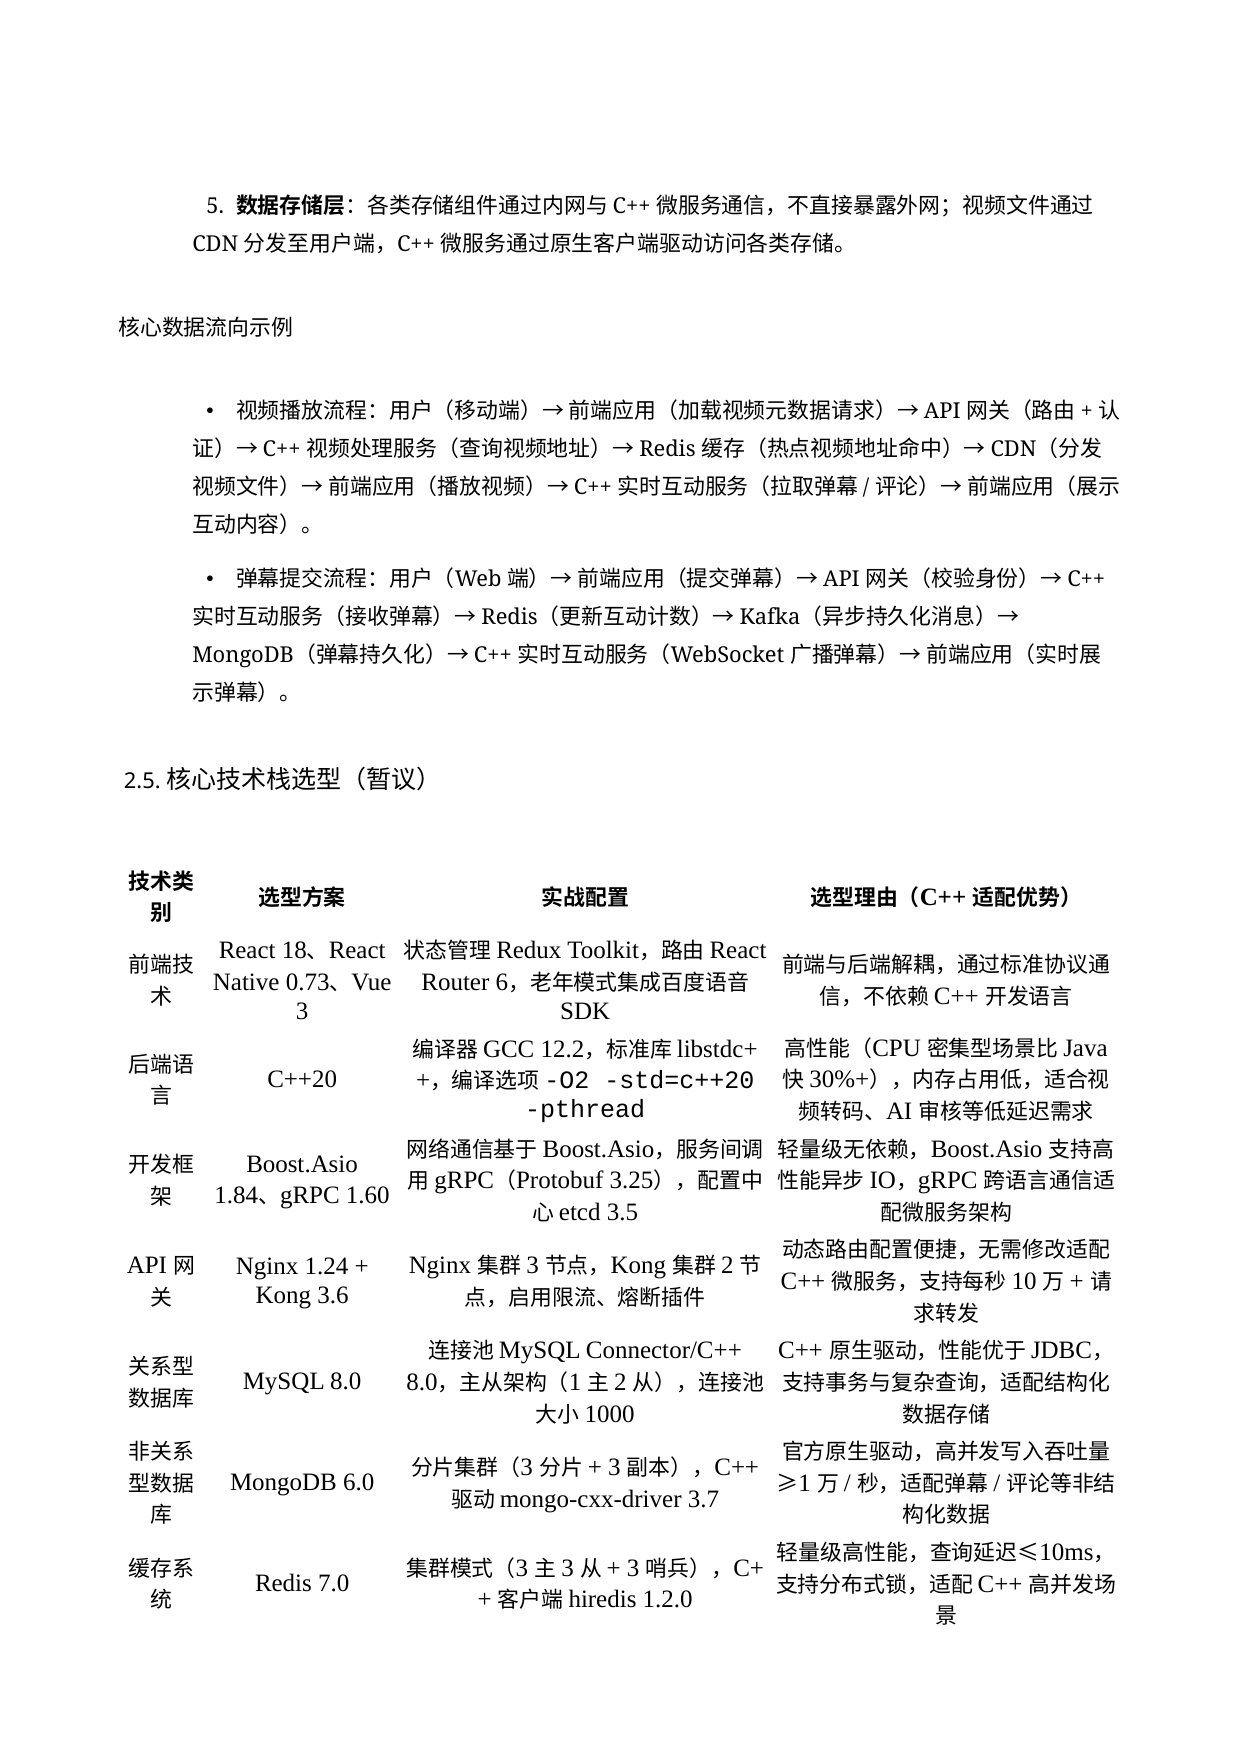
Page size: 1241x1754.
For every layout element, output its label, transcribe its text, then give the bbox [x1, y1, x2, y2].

table_cell 轻量级高性能，查询延迟≤10ms，支持分布式锁，适配 C++ 高并发场景 [770, 1532, 1122, 1633]
table_cell 前端与后端解耦，通过标准协议通信，不依赖 C++ 开发语言 [770, 930, 1122, 1028]
table_header 选型理由（C++ 适配优势） [770, 861, 1122, 930]
table_cell 集群模式（3 主 3 从 + 3 哨兵），C++ 客户端 hiredis 1.2.0 [400, 1532, 770, 1633]
table_cell 分片集群（3 分片 + 3 副本），C++ 驱动 mongo-cxx-driver 3.7 [400, 1431, 770, 1532]
list 弹幕提交流程：用户（Web 端）→ 前端应用（提交弹幕）→ API 网关（校验身份）→ C++ 实时互动服务（接收弹幕）→ Redis（更新互动计数）→ Kafka（异步持久化消息）→ MongoDB（弹幕持久化）→ C++ 实时互动服务（WebSocket 广播弹幕）→ 前端应用（实时展示弹幕）。 [162, 561, 1122, 707]
table_cell 后端语言 [118, 1028, 204, 1129]
table_cell 动态路由配置便捷，无需修改适配 C++ 微服务，支持每秒 10 万 + 请求转发 [770, 1230, 1122, 1330]
table_cell 缓存系统 [118, 1532, 204, 1633]
table_cell 前端技术 [118, 930, 204, 1028]
table_cell 连接池 MySQL Connector/C++ 8.0，主从架构（1 主 2 从），连接池大小 1000 [400, 1330, 770, 1431]
table_cell 轻量级无依赖，Boost.Asio 支持高性能异步 IO，gRPC 跨语言通信适配微服务架构 [770, 1129, 1122, 1229]
subtitle 核心数据流向示例 [118, 309, 1122, 341]
table_cell 官方原生驱动，高并发写入吞吐量≥1 万 / 秒，适配弹幕 / 评论等非结构化数据 [770, 1431, 1122, 1532]
table_header 选型方案 [204, 861, 400, 930]
table_cell 网络通信基于 Boost.Asio，服务间调用 gRPC（Protobuf 3.25），配置中心 etcd 3.5 [400, 1129, 770, 1229]
table_cell MySQL 8.0 [204, 1330, 400, 1431]
table_cell MongoDB 6.0 [204, 1431, 400, 1532]
table_cell 状态管理 Redux Toolkit，路由 React Router 6，老年模式集成百度语音 SDK [400, 930, 770, 1028]
table_header 技术类别 [118, 861, 204, 930]
list 视频播放流程：用户（移动端）→ 前端应用（加载视频元数据请求）→ API 网关（路由 + 认证）→ C++ 视频处理服务（查询视频地址）→ Redis 缓存（热点视频地址命中）→ CDN（分发视频文件）→ 前端应用（播放视频）→ C++ 实时互动服务（拉取弹幕 / 评论）→ 前端应用（展示互动内容）。 [162, 393, 1122, 539]
table_cell C++ 原生驱动，性能优于 JDBC，支持事务与复杂查询，适配结构化数据存储 [770, 1330, 1122, 1431]
table_cell Redis 7.0 [204, 1532, 400, 1633]
table_cell 高性能（CPU 密集型场景比 Java 快 30%+），内存占用低，适合视频转码、AI 审核等低延迟需求 [770, 1028, 1122, 1129]
table_cell 关系型数据库 [118, 1330, 204, 1431]
subtitle 核心技术栈选型（暂议） [118, 759, 1122, 795]
table_cell 非关系型数据库 [118, 1431, 204, 1532]
table_cell Nginx 1.24 + Kong 3.6 [204, 1230, 400, 1330]
table_cell C++20 [204, 1028, 400, 1129]
table_cell Boost.Asio 1.84、gRPC 1.60 [204, 1129, 400, 1229]
table_header 实战配置 [400, 861, 770, 930]
table_cell Nginx 集群 3 节点，Kong 集群 2 节点，启用限流、熔断插件 [400, 1230, 770, 1330]
list 数据存储层：各类存储组件通过内网与 C++ 微服务通信，不直接暴露外网；视频文件通过 CDN 分发至用户端，C++ 微服务通过原生客户端驱动访问各类存储。 [162, 188, 1122, 257]
table_cell React 18、React Native 0.73、Vue 3 [204, 930, 400, 1028]
table_cell 开发框架 [118, 1129, 204, 1229]
table_cell 编译器 GCC 12.2，标准库 libstdc++，编译选项 -O2 -std=c++20 -pthread [400, 1028, 770, 1129]
table_cell API 网关 [118, 1230, 204, 1330]
